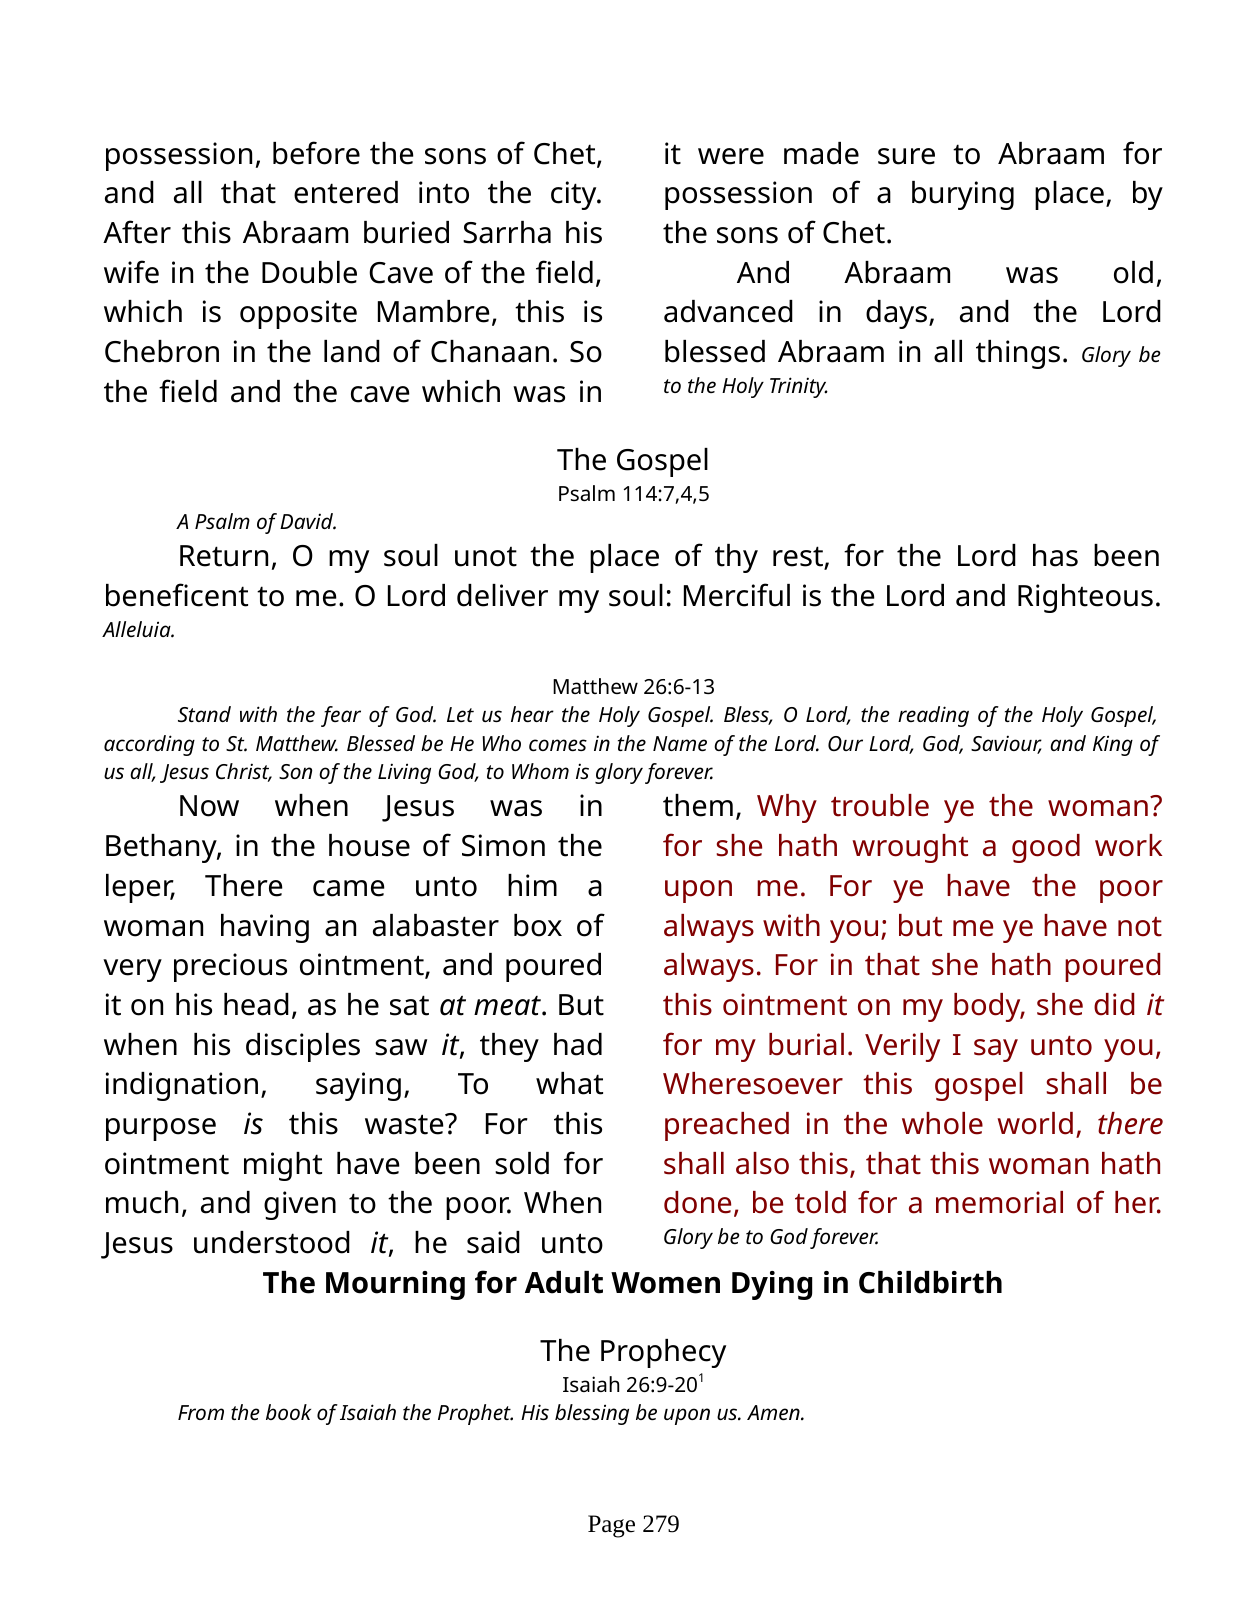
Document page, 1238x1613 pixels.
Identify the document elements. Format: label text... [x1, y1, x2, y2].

text The Gospel [103, 439, 1163, 479]
text And Abraam was old, advanced in days, and the Lord blessed Abraam in all things. Glory be to the Holy Trinity. [663, 252, 1163, 399]
text possession, before the sons of Chet, and all that entered into the city. After this Abraam buried Sarrha his wife in the Double Cave of the field, which is opposite Mambre, this is Chebron in the land of Chanaan. So the field and the cave which was in [103, 133, 604, 411]
text Psalm 114:7,4,5 [103, 479, 1163, 507]
text The Mourning for Adult Women Dying in Childbirth [103, 1262, 1163, 1302]
text The Prophecy [103, 1330, 1163, 1370]
text Isaiah 26:9-201 [103, 1370, 1163, 1398]
text it were made sure to Abraam for possession of a burying place, by the sons of Chet. [663, 133, 1163, 252]
text Now when Jesus was in Bethany, in the house of Simon the leper, There came unto him a woman having an alabaster box of very precious ointment, and poured it on his head, as he sat at meat. But when his disciples saw it, they had indignation, saying, To what purpose is this waste? For this ointment might have been sold for much, and given to the poor. When Jesus understood it, he said unto [103, 786, 604, 1262]
text Stand with the fear of God. Let us hear the Holy Gospel. Bless, O Lord, the reading of the Holy Gospel, according to St. Matthew. Blessed be He Who comes in the Name of the Lord. Our Lord, God, Saviour, and King of us all, Jesus Christ, Son of the Living God, to Whom is glory forever. [103, 700, 1163, 786]
text them, Why trouble ye the woman? for she hath wrought a good work upon me. For ye have the poor always with you; but me ye have not always. For in that she hath poured this ointment on my body, she did it for my burial. Verily I say unto you, Wheresoever this gospel shall be preached in the whole world, there shall also this, that this woman hath done, be told for a memorial of her. Glory be to God forever. [663, 786, 1163, 1251]
text A Psalm of David. [103, 507, 1163, 536]
text From the book of Isaiah the Prophet. His blessing be upon us. Amen. [103, 1398, 1163, 1427]
text Return, O my soul unot the place of thy rest, for the Lord has been beneficent to me. O Lord deliver my soul: Merciful is the Lord and Righteous. Alleluia. [103, 536, 1163, 643]
text Matthew 26:6-13 [103, 672, 1163, 700]
